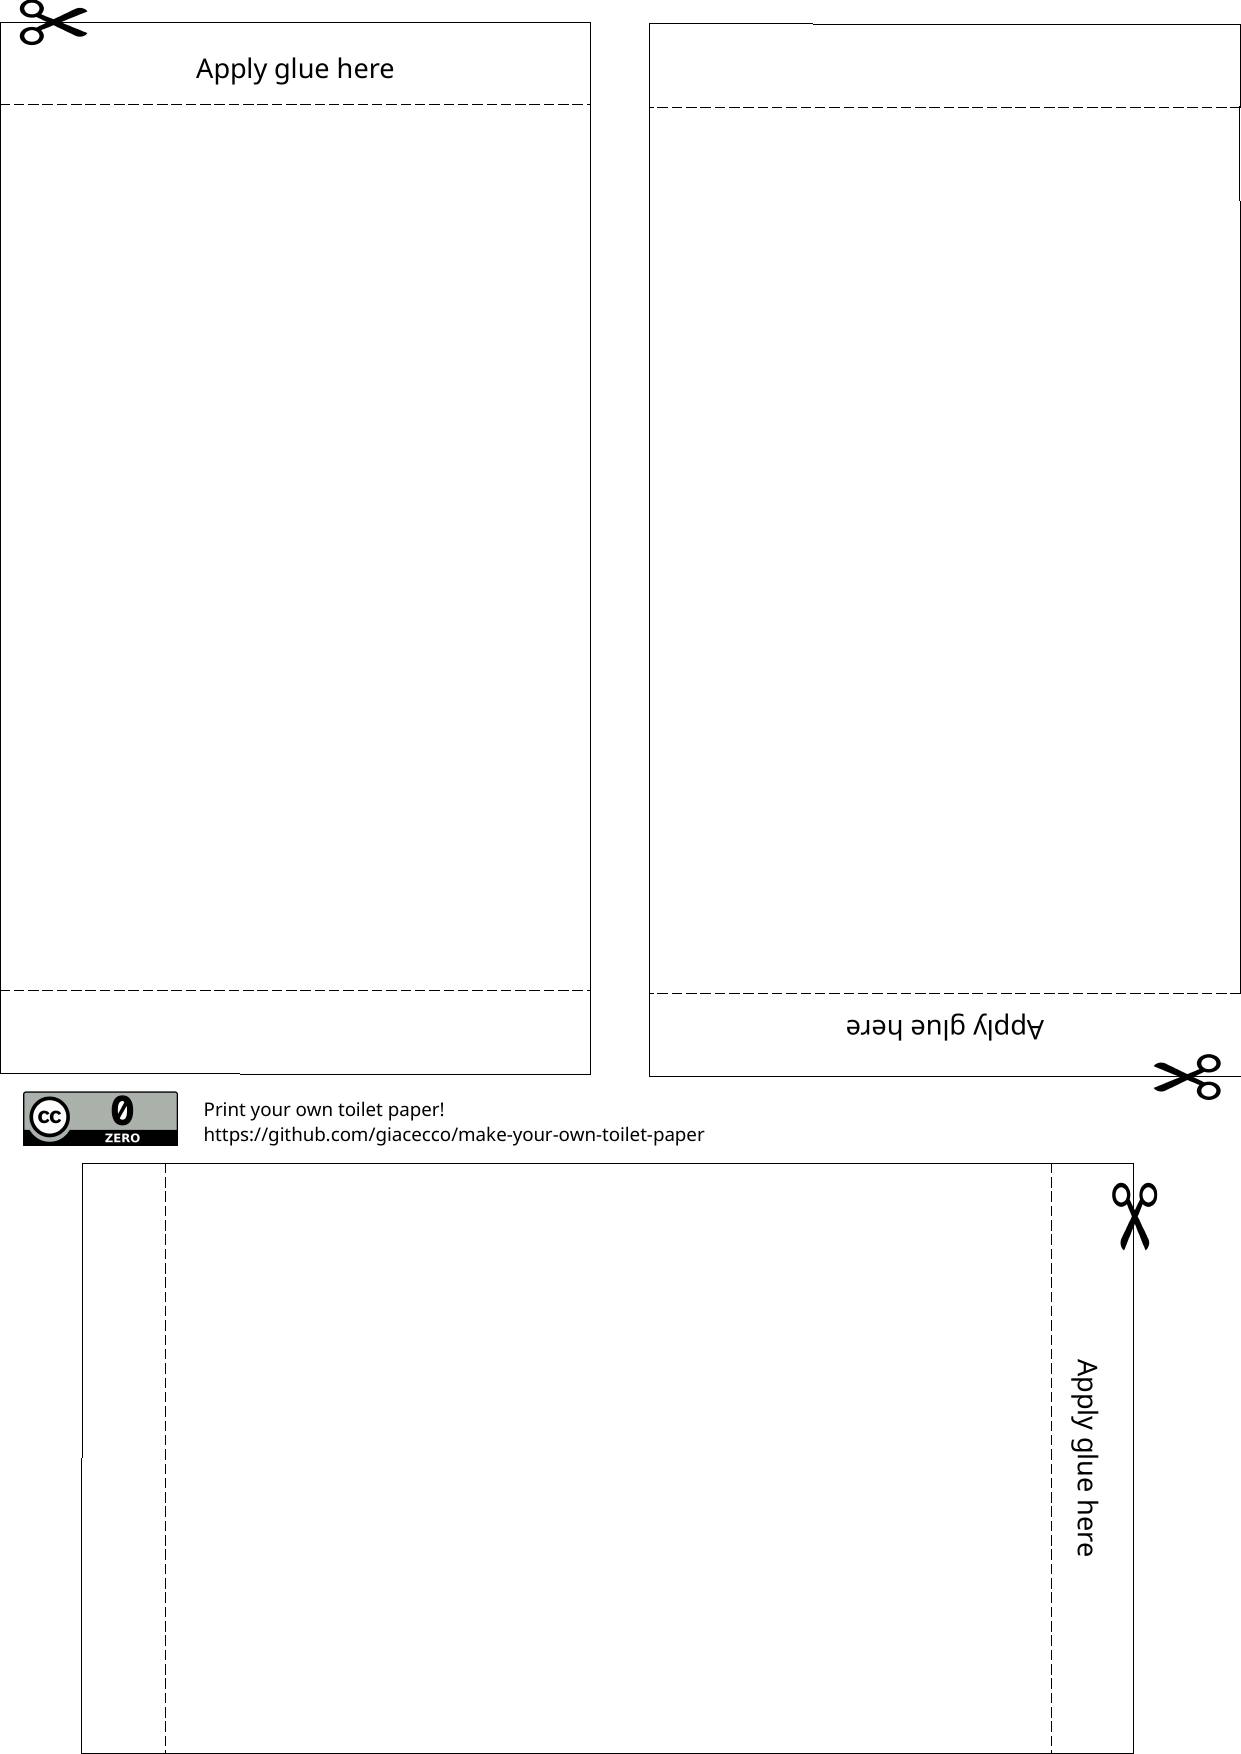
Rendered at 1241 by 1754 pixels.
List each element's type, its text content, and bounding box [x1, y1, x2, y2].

picture [1110, 1181, 1158, 1252]
text_box Apply glue here [1068, 1163, 1114, 1754]
text_box Apply glue here [649, 1011, 1241, 1057]
picture [23, 1091, 178, 1146]
picture [18, 0, 89, 46]
text_box Apply glue here [0, 42, 591, 88]
text_box Print your own toilet paper! https://github.com/giacecco/make-your-own-toilet-paper [188, 1088, 1217, 1146]
picture [1151, 1052, 1222, 1100]
